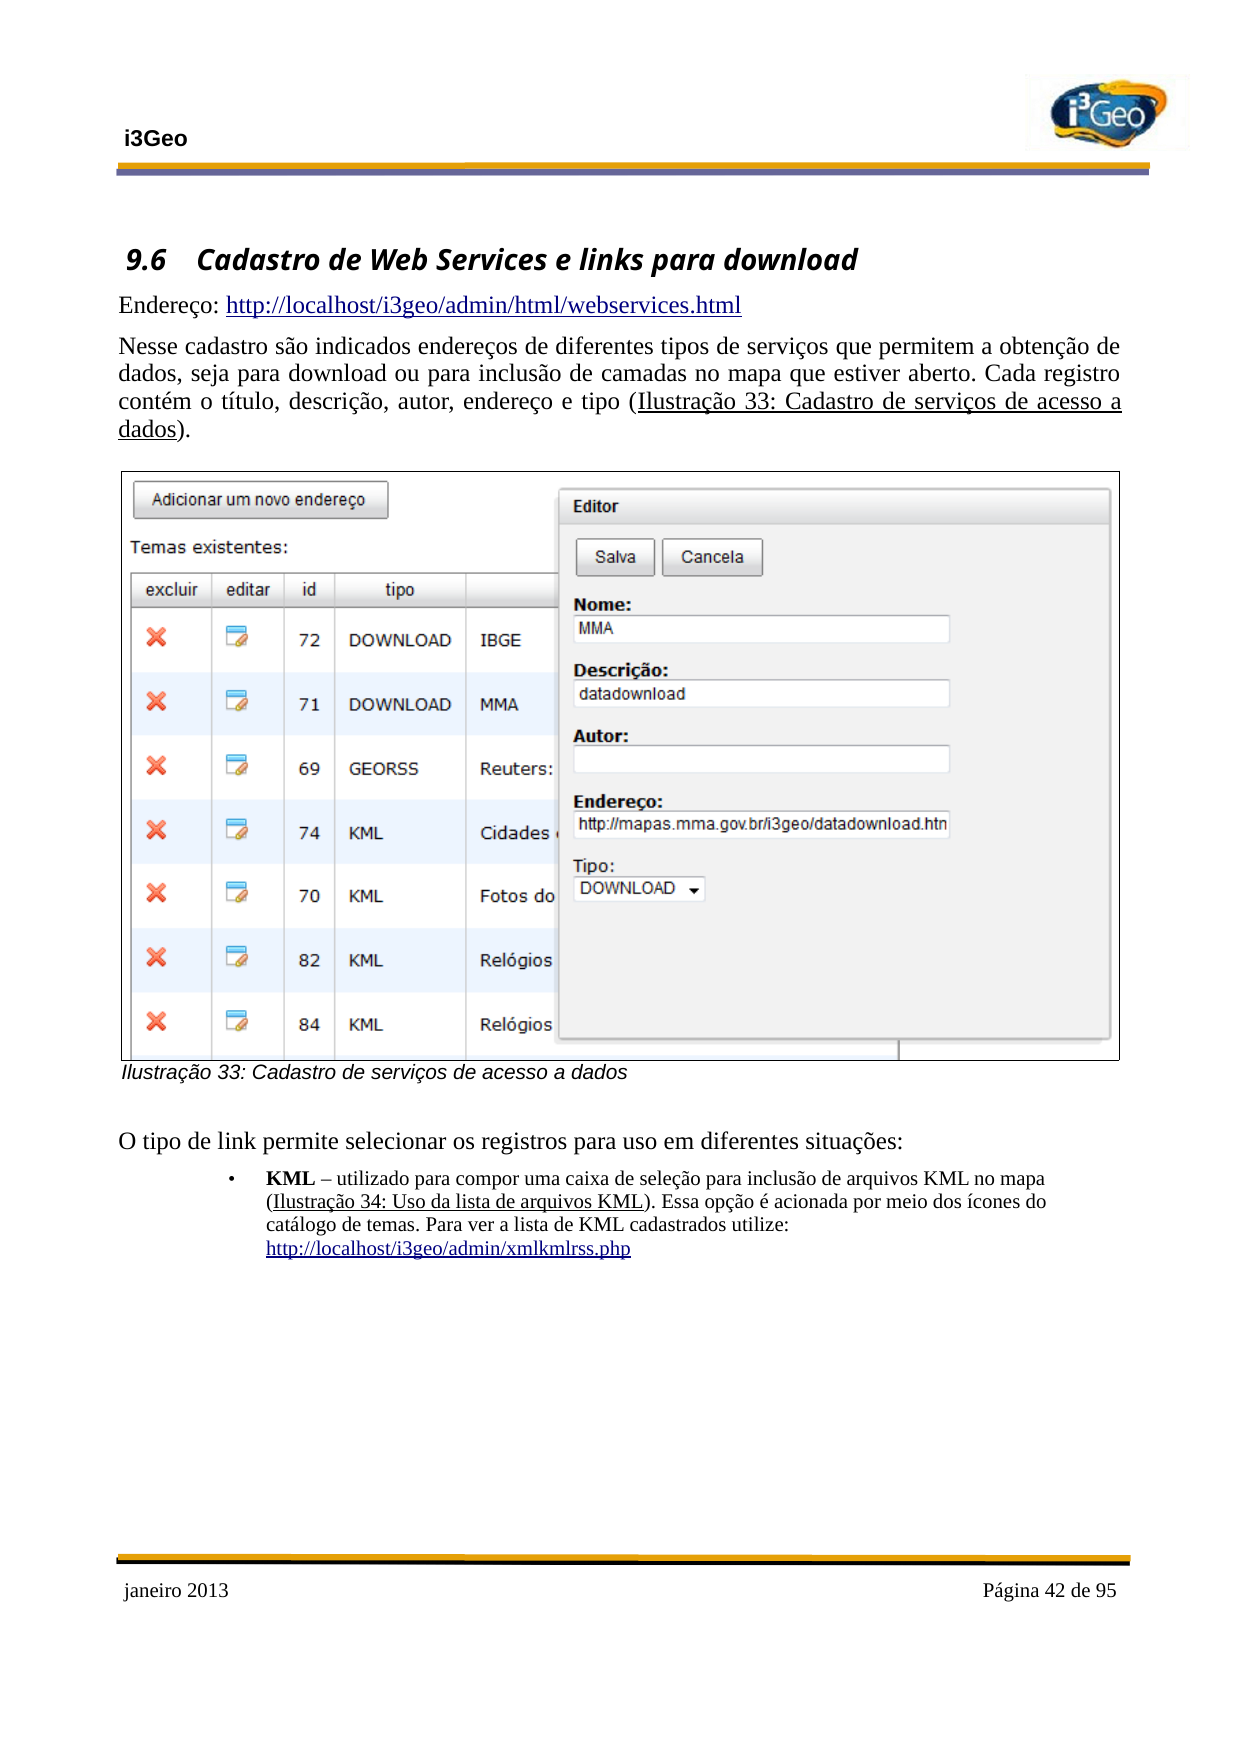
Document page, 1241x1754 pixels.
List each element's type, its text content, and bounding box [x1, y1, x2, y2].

text O tipo de link permite selecionar os registros para uso em diferentes situações: [118, 1127, 1122, 1154]
picture [1025, 74, 1191, 151]
text Ilustração 33: Cadastro de serviços de acesso a dados [121, 1061, 1119, 1084]
text Nesse cadastro são indicados endereços de diferentes tipos de serviços que permitem a obtenção de dados, seja para download ou para inclusão de camadas no mapa que estiver aberto. Cada registro contém o título, descrição, autor, endereço e tipo (Ilustração 33: Cadastro de serviços de acesso a dados). [118, 332, 1122, 443]
subtitle Cadastro de Web Services e links para download [118, 239, 1122, 279]
list KML – utilizado para compor uma caixa de seleção para inclusão de arquivos KML no mapa (Ilustração 34: Uso da lista de arquivos KML). Essa opção é acionada por meio dos ícones do catálogo de temas. Para ver a lista de KML cadastrados utilize: http://localhost/i3geo/admin/xmlkmlrss.php [228, 1167, 1122, 1259]
text Endereço: http://localhost/i3geo/admin/html/webservices.html [118, 292, 1122, 319]
picture [122, 472, 1119, 1060]
